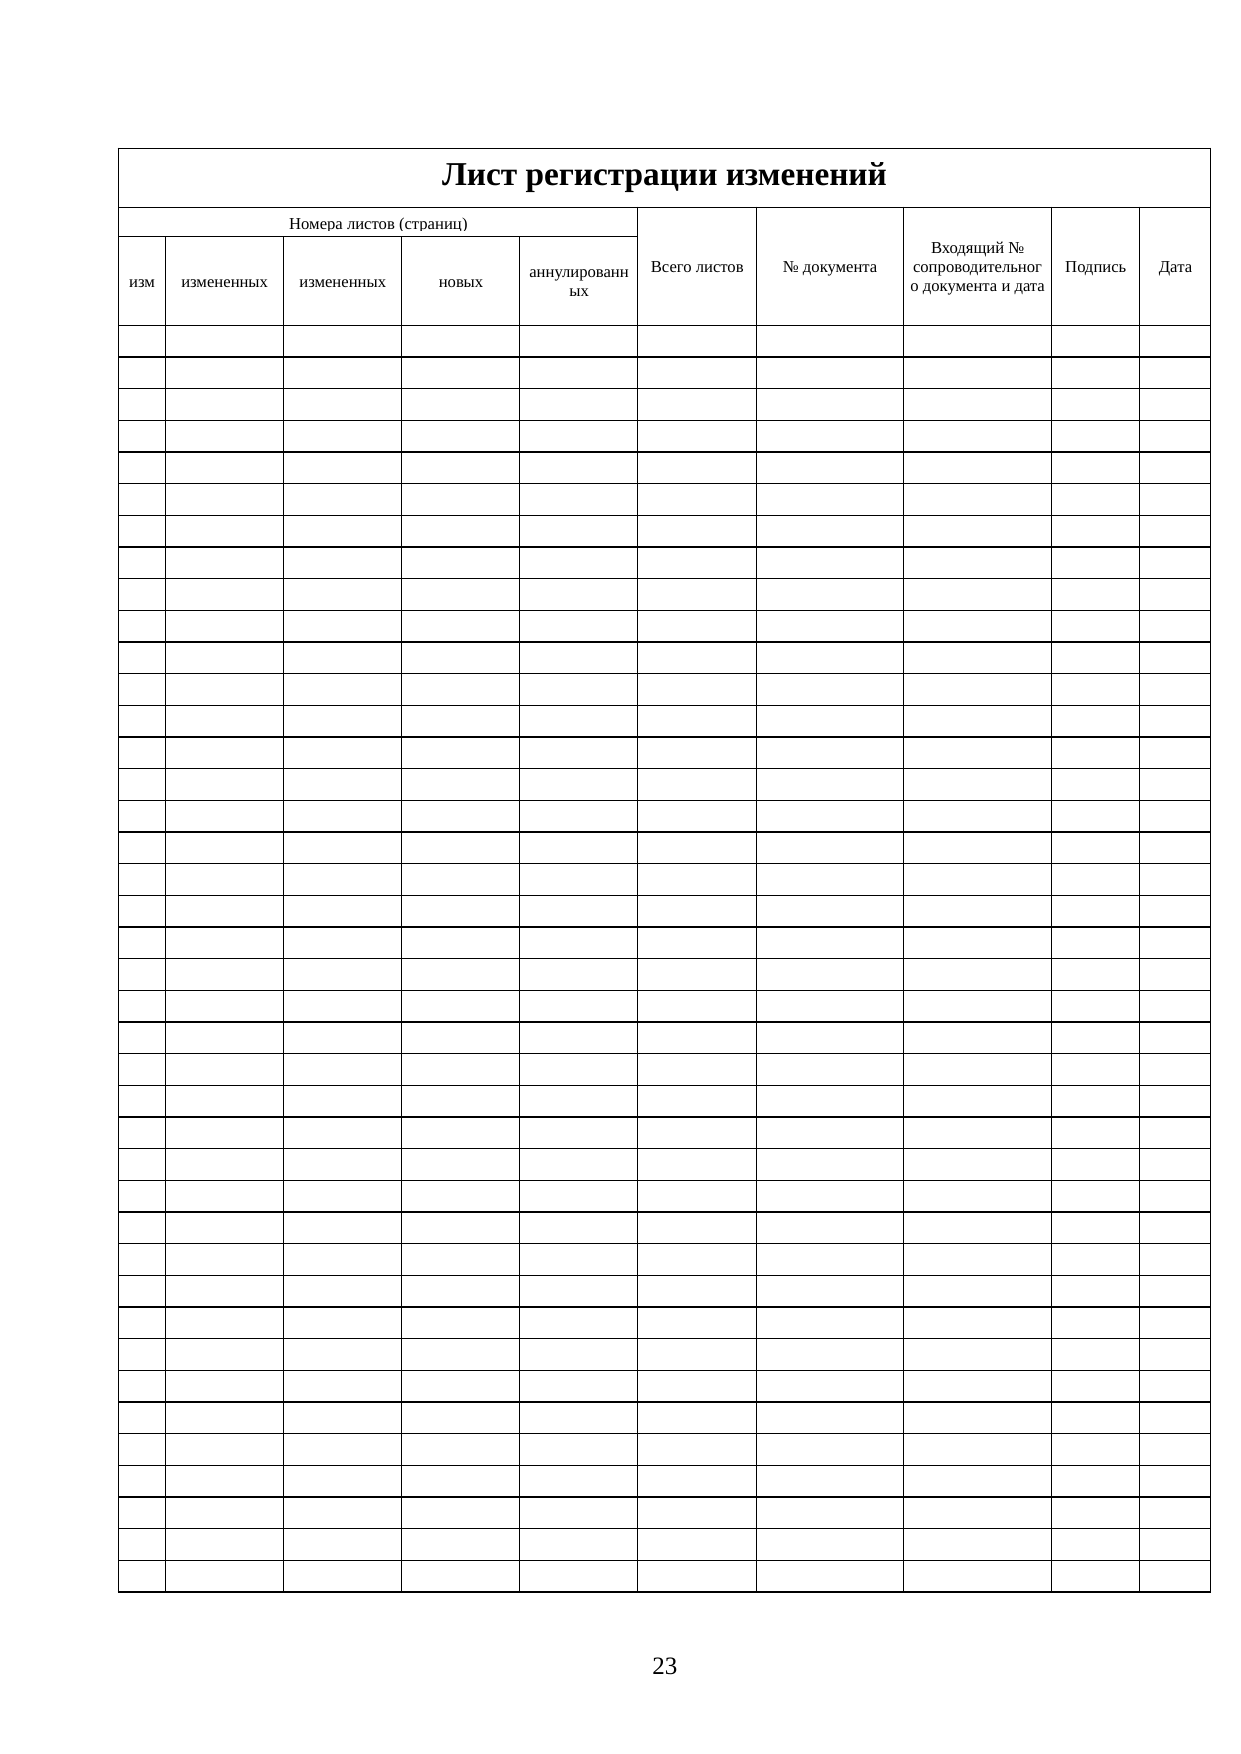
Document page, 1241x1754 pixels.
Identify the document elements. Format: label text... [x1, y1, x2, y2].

table_cell [1052, 1339, 1139, 1370]
table_cell [284, 484, 401, 515]
table_cell [757, 769, 903, 800]
table_cell [638, 1466, 756, 1496]
table_cell [1140, 611, 1210, 641]
table_cell [402, 1466, 519, 1496]
table_cell [166, 991, 283, 1021]
table_cell [757, 643, 903, 673]
table_cell [119, 896, 165, 926]
table_cell [284, 833, 401, 863]
table_cell [638, 1276, 756, 1306]
table_cell [638, 1181, 756, 1211]
table_cell [119, 1213, 165, 1243]
table_cell [119, 611, 165, 641]
table_cell [520, 611, 637, 641]
table_cell [904, 1529, 1051, 1560]
table_cell [284, 1466, 401, 1496]
table_cell [1052, 801, 1139, 831]
table_cell [757, 896, 903, 926]
table_cell [284, 611, 401, 641]
table_cell [638, 389, 756, 420]
table_cell [520, 1276, 637, 1306]
table_cell [119, 453, 165, 483]
table_cell [904, 1086, 1051, 1116]
table_cell [402, 643, 519, 673]
table_cell [904, 1276, 1051, 1306]
table_cell [166, 1403, 283, 1433]
table_cell [1052, 1213, 1139, 1243]
table_cell [402, 896, 519, 926]
table_cell [166, 1276, 283, 1306]
table_cell [520, 1308, 637, 1338]
table_cell [284, 991, 401, 1021]
table_cell [166, 674, 283, 705]
table_cell [904, 738, 1051, 768]
table_cell [166, 611, 283, 641]
table_cell [166, 1371, 283, 1401]
table_cell [1140, 991, 1210, 1021]
table_cell [1052, 991, 1139, 1021]
table_cell [1052, 1149, 1139, 1180]
table_cell [1140, 1086, 1210, 1116]
table_cell [119, 1529, 165, 1560]
table_cell [402, 706, 519, 736]
table_cell [638, 1339, 756, 1370]
table_cell [1052, 833, 1139, 863]
table_cell [166, 358, 283, 388]
table_cell Подпись [1052, 208, 1139, 325]
table_cell [520, 1149, 637, 1180]
table_cell [402, 1403, 519, 1433]
table_cell [757, 484, 903, 515]
table_cell [757, 1339, 903, 1370]
table_cell [757, 864, 903, 895]
table_cell [904, 991, 1051, 1021]
table_cell [166, 548, 283, 578]
table_cell [1052, 1244, 1139, 1275]
table_cell [119, 991, 165, 1021]
table_cell [402, 1498, 519, 1528]
table_cell [1140, 1529, 1210, 1560]
table_cell [757, 389, 903, 420]
table_cell [904, 484, 1051, 515]
table_cell [166, 1561, 283, 1591]
table_cell аннулированных [520, 237, 637, 325]
table_cell [119, 326, 165, 356]
table_cell [119, 769, 165, 800]
table_cell [1140, 453, 1210, 483]
table_cell [402, 1054, 519, 1085]
table_cell [1140, 928, 1210, 958]
table_cell [638, 484, 756, 515]
table_cell [520, 1466, 637, 1496]
table_cell [1140, 579, 1210, 610]
table_cell [1140, 358, 1210, 388]
table_cell [284, 1371, 401, 1401]
table_cell [1052, 1561, 1139, 1591]
table_cell [757, 1308, 903, 1338]
table_cell [166, 738, 283, 768]
table_cell [904, 769, 1051, 800]
table_cell [1140, 769, 1210, 800]
table_cell [1052, 548, 1139, 578]
table_cell [520, 1181, 637, 1211]
table_cell [638, 833, 756, 863]
table_cell [166, 833, 283, 863]
table_cell [638, 896, 756, 926]
table_cell [1140, 1023, 1210, 1053]
table_cell [119, 1244, 165, 1275]
table_cell [520, 1213, 637, 1243]
table_cell [166, 1054, 283, 1085]
table_cell [757, 801, 903, 831]
table_cell [757, 421, 903, 451]
table_cell [904, 548, 1051, 578]
table_cell [119, 1498, 165, 1528]
table_cell [757, 453, 903, 483]
table_cell [638, 643, 756, 673]
table_cell [402, 421, 519, 451]
table_cell [1140, 1276, 1210, 1306]
table_cell [284, 706, 401, 736]
table_cell Всего листов [638, 208, 756, 325]
table_cell [284, 1244, 401, 1275]
table_cell [638, 738, 756, 768]
table_cell [119, 421, 165, 451]
table_cell [638, 1498, 756, 1528]
table_cell [402, 358, 519, 388]
table_cell [1140, 1054, 1210, 1085]
table_cell [904, 1244, 1051, 1275]
table_cell [284, 674, 401, 705]
table_cell [520, 579, 637, 610]
table_cell [638, 864, 756, 895]
table_cell [1052, 959, 1139, 990]
table_cell [757, 1244, 903, 1275]
table_cell [638, 358, 756, 388]
table_cell [119, 801, 165, 831]
table_cell [119, 1149, 165, 1180]
table_cell [1052, 1181, 1139, 1211]
table_cell [1052, 896, 1139, 926]
table_cell [757, 1054, 903, 1085]
table_cell [166, 579, 283, 610]
table_cell [166, 516, 283, 546]
table_cell [166, 1339, 283, 1370]
table_cell [520, 706, 637, 736]
table_cell [119, 833, 165, 863]
table_cell [119, 1118, 165, 1148]
table_cell [904, 928, 1051, 958]
table_cell [904, 326, 1051, 356]
table_cell [1052, 389, 1139, 420]
table_cell [757, 548, 903, 578]
table_cell [166, 326, 283, 356]
table_cell [757, 611, 903, 641]
table_cell [520, 674, 637, 705]
table_cell [119, 1181, 165, 1211]
table_cell [1140, 1434, 1210, 1465]
table_cell [520, 959, 637, 990]
table_cell [1140, 484, 1210, 515]
table_cell [904, 1308, 1051, 1338]
table_cell [520, 864, 637, 895]
table_cell [520, 833, 637, 863]
table_cell [284, 389, 401, 420]
table_cell [284, 1498, 401, 1528]
table_cell [284, 1118, 401, 1148]
table_cell [1140, 864, 1210, 895]
table_cell [402, 801, 519, 831]
table_cell [119, 1308, 165, 1338]
table_cell [284, 959, 401, 990]
table_cell [119, 1339, 165, 1370]
table_cell [1052, 1371, 1139, 1401]
table_cell измененных [284, 237, 401, 325]
table_cell [638, 928, 756, 958]
table_cell [119, 358, 165, 388]
table_cell [402, 1371, 519, 1401]
table_cell [638, 1086, 756, 1116]
table_cell [638, 1403, 756, 1433]
table_cell [904, 1339, 1051, 1370]
table_cell [119, 1466, 165, 1496]
table_cell [1140, 1561, 1210, 1591]
table_cell [638, 801, 756, 831]
table_cell [402, 1276, 519, 1306]
table_cell [166, 1181, 283, 1211]
table_cell [1140, 706, 1210, 736]
table_cell [520, 1339, 637, 1370]
table_cell [638, 706, 756, 736]
table_cell [904, 896, 1051, 926]
table_cell [1140, 738, 1210, 768]
table_cell измененных [166, 237, 283, 325]
table_cell [1052, 928, 1139, 958]
table_cell [284, 421, 401, 451]
table_cell [402, 1339, 519, 1370]
table_cell [402, 326, 519, 356]
table_cell [166, 1434, 283, 1465]
table_cell [402, 928, 519, 958]
table_cell [638, 1529, 756, 1560]
table_cell [1052, 1023, 1139, 1053]
table_cell [402, 579, 519, 610]
table_cell [904, 1213, 1051, 1243]
table_cell [402, 864, 519, 895]
table_cell [904, 643, 1051, 673]
table_cell [166, 421, 283, 451]
table_cell [1140, 896, 1210, 926]
table_cell [757, 738, 903, 768]
table_cell [284, 738, 401, 768]
table_cell [904, 389, 1051, 420]
table_cell [638, 421, 756, 451]
table_cell [904, 1371, 1051, 1401]
table_cell [638, 516, 756, 546]
table_cell [757, 516, 903, 546]
table_cell [402, 1086, 519, 1116]
table_cell [402, 453, 519, 483]
table_cell [1052, 1403, 1139, 1433]
table_cell [284, 864, 401, 895]
table_cell № документа [757, 208, 903, 325]
table_cell [904, 1054, 1051, 1085]
table_cell [638, 1308, 756, 1338]
table_cell [1140, 326, 1210, 356]
table_cell [119, 548, 165, 578]
table_cell [1140, 1339, 1210, 1370]
table_cell [284, 1181, 401, 1211]
table_cell [166, 1466, 283, 1496]
table_cell [904, 1561, 1051, 1591]
table_cell [520, 896, 637, 926]
table_cell [904, 706, 1051, 736]
table_cell [284, 1276, 401, 1306]
table_cell [1140, 421, 1210, 451]
table_cell [638, 611, 756, 641]
table_cell [757, 1023, 903, 1053]
table_cell [520, 1561, 637, 1591]
table_cell [520, 516, 637, 546]
table_cell [638, 1118, 756, 1148]
table_cell [1052, 326, 1139, 356]
table_cell [119, 1023, 165, 1053]
table_cell [757, 326, 903, 356]
table_cell [119, 1276, 165, 1306]
table_cell [166, 1213, 283, 1243]
table_cell [904, 1181, 1051, 1211]
table_cell [1052, 453, 1139, 483]
table_cell [284, 1149, 401, 1180]
table_cell [402, 1308, 519, 1338]
table_cell [402, 1118, 519, 1148]
table_cell [638, 991, 756, 1021]
table_cell [904, 959, 1051, 990]
table_cell [1052, 864, 1139, 895]
table_cell [520, 1244, 637, 1275]
table_cell [520, 769, 637, 800]
table_cell [904, 1403, 1051, 1433]
table_cell [638, 579, 756, 610]
table_cell [904, 1498, 1051, 1528]
table_cell [520, 1086, 637, 1116]
table_cell [520, 548, 637, 578]
table_cell [757, 579, 903, 610]
table_cell [1052, 1466, 1139, 1496]
table_cell [520, 1023, 637, 1053]
table_cell [638, 326, 756, 356]
table_cell [284, 516, 401, 546]
table_cell [402, 484, 519, 515]
table_cell [402, 769, 519, 800]
table_cell [1052, 1498, 1139, 1528]
table_cell [166, 453, 283, 483]
table_cell [638, 1244, 756, 1275]
table_cell [119, 643, 165, 673]
table_cell [638, 1371, 756, 1401]
table_cell [1140, 1213, 1210, 1243]
table_cell [757, 1181, 903, 1211]
table_cell [1140, 801, 1210, 831]
table_cell [166, 864, 283, 895]
table_cell [119, 928, 165, 958]
table_cell [166, 643, 283, 673]
table_cell [1052, 421, 1139, 451]
table_cell [284, 769, 401, 800]
table_cell [1052, 1054, 1139, 1085]
table_cell [166, 1023, 283, 1053]
table_cell [284, 1339, 401, 1370]
table_cell [1052, 738, 1139, 768]
table_cell [1140, 1466, 1210, 1496]
table_cell [284, 326, 401, 356]
table_cell [119, 674, 165, 705]
table_cell [1140, 833, 1210, 863]
table_cell [119, 738, 165, 768]
table_cell [520, 484, 637, 515]
table_cell [402, 516, 519, 546]
table_cell [520, 1371, 637, 1401]
table_cell [757, 1403, 903, 1433]
table_cell [402, 1244, 519, 1275]
table_cell [757, 358, 903, 388]
table_cell [520, 1434, 637, 1465]
table_cell [757, 1276, 903, 1306]
table_cell [904, 1434, 1051, 1465]
table_cell [1140, 959, 1210, 990]
table_cell [166, 484, 283, 515]
table_cell [1052, 674, 1139, 705]
table_cell [638, 453, 756, 483]
table_cell [1052, 1308, 1139, 1338]
table_cell [402, 738, 519, 768]
table_cell [402, 611, 519, 641]
table_cell [1052, 1276, 1139, 1306]
table_cell Входящий № сопроводительного документа и дата [904, 208, 1051, 325]
table_cell [1140, 1181, 1210, 1211]
table_cell Дата [1140, 208, 1210, 325]
table_cell [402, 1023, 519, 1053]
table_cell [1052, 579, 1139, 610]
table_cell [284, 1308, 401, 1338]
table_cell [520, 801, 637, 831]
table_cell [1052, 1118, 1139, 1148]
table_cell [757, 833, 903, 863]
table_cell [757, 1118, 903, 1148]
table_cell [638, 548, 756, 578]
table_cell [1140, 1403, 1210, 1433]
table_cell [119, 864, 165, 895]
table_cell [284, 1086, 401, 1116]
table_cell [166, 389, 283, 420]
table_cell [757, 1149, 903, 1180]
table_cell [1140, 643, 1210, 673]
table_cell [520, 389, 637, 420]
table_cell [1052, 1529, 1139, 1560]
table_cell [166, 1118, 283, 1148]
table_cell [1052, 769, 1139, 800]
table_cell [119, 706, 165, 736]
table_cell [638, 674, 756, 705]
table_cell [119, 389, 165, 420]
table_cell [402, 991, 519, 1021]
table_cell [284, 579, 401, 610]
table_cell [757, 674, 903, 705]
table_cell [520, 1403, 637, 1433]
table_cell [284, 928, 401, 958]
table_cell [520, 1498, 637, 1528]
table_cell новых [402, 237, 519, 325]
table_cell [119, 579, 165, 610]
table_cell [638, 1023, 756, 1053]
table_cell [757, 1086, 903, 1116]
table_cell [166, 1086, 283, 1116]
table_cell [284, 1213, 401, 1243]
table_cell [904, 864, 1051, 895]
table_cell [119, 516, 165, 546]
table_cell [520, 1118, 637, 1148]
table_cell [904, 674, 1051, 705]
table_cell [638, 769, 756, 800]
table_cell [284, 1403, 401, 1433]
table_cell [166, 801, 283, 831]
table_cell [166, 1244, 283, 1275]
table_cell [904, 358, 1051, 388]
table_cell [1140, 674, 1210, 705]
table_cell [1140, 548, 1210, 578]
table_cell [904, 1118, 1051, 1148]
table_cell [638, 959, 756, 990]
table_cell [757, 1561, 903, 1591]
table_cell [520, 928, 637, 958]
table_cell [402, 1213, 519, 1243]
table_cell [520, 358, 637, 388]
table_cell [284, 801, 401, 831]
table_cell [904, 453, 1051, 483]
table_cell изм [119, 237, 165, 325]
table_cell [284, 643, 401, 673]
table_cell [166, 1498, 283, 1528]
table_cell [1052, 1086, 1139, 1116]
table_cell [284, 1023, 401, 1053]
table_cell [757, 1434, 903, 1465]
table_cell [402, 1561, 519, 1591]
table_cell [1052, 358, 1139, 388]
table_cell [402, 389, 519, 420]
table_cell [402, 1434, 519, 1465]
table_cell [520, 643, 637, 673]
table_cell [166, 959, 283, 990]
table_cell [638, 1054, 756, 1085]
table_cell [638, 1213, 756, 1243]
table_cell [520, 1054, 637, 1085]
table_cell [1052, 1434, 1139, 1465]
table_cell [904, 1023, 1051, 1053]
table_cell [757, 706, 903, 736]
table_cell [284, 1054, 401, 1085]
table_cell [757, 928, 903, 958]
table_cell [520, 1529, 637, 1560]
table_cell [904, 1466, 1051, 1496]
table_cell [166, 1149, 283, 1180]
table_cell [904, 833, 1051, 863]
table_cell [166, 896, 283, 926]
table_cell [402, 1529, 519, 1560]
table_cell [1052, 643, 1139, 673]
table_cell [284, 358, 401, 388]
table_cell [520, 991, 637, 1021]
table_cell [904, 516, 1051, 546]
table_cell [757, 959, 903, 990]
table_cell [402, 548, 519, 578]
table_cell [119, 1371, 165, 1401]
table_cell [1052, 706, 1139, 736]
table_cell [119, 1054, 165, 1085]
table_cell [904, 421, 1051, 451]
table_cell [119, 1403, 165, 1433]
table_cell [1140, 1371, 1210, 1401]
table_cell [284, 453, 401, 483]
table_cell [1140, 1498, 1210, 1528]
table_cell [402, 1181, 519, 1211]
table_cell [119, 959, 165, 990]
table_cell [638, 1561, 756, 1591]
table_cell [757, 1466, 903, 1496]
table_cell [1140, 1149, 1210, 1180]
table_cell [1052, 611, 1139, 641]
table_cell [1140, 1118, 1210, 1148]
table_cell [757, 1529, 903, 1560]
table_cell [284, 1434, 401, 1465]
table_cell [757, 1213, 903, 1243]
table_cell [166, 1308, 283, 1338]
table_cell [520, 421, 637, 451]
table_cell [1140, 516, 1210, 546]
table_cell [402, 959, 519, 990]
table_cell [1052, 516, 1139, 546]
table_cell [119, 484, 165, 515]
table_cell [520, 453, 637, 483]
table_cell [1052, 484, 1139, 515]
table_cell [638, 1434, 756, 1465]
table_cell [904, 1149, 1051, 1180]
table_cell [757, 1371, 903, 1401]
table_cell [520, 326, 637, 356]
table_cell [284, 896, 401, 926]
table_cell [402, 833, 519, 863]
table_cell [402, 674, 519, 705]
table_cell [1140, 1308, 1210, 1338]
table_cell Номера листов (страниц) [119, 208, 637, 236]
table_cell [1140, 1244, 1210, 1275]
table_cell [166, 928, 283, 958]
table_cell [757, 1498, 903, 1528]
table_cell [166, 769, 283, 800]
table_cell [757, 991, 903, 1021]
table_cell [119, 1561, 165, 1591]
table_cell [119, 1434, 165, 1465]
table_cell [284, 548, 401, 578]
table_header Лист регистрации изменений [119, 149, 1210, 207]
table_cell [402, 1149, 519, 1180]
table_cell [166, 1529, 283, 1560]
table_cell [284, 1561, 401, 1591]
table_cell [1140, 389, 1210, 420]
table_cell [520, 738, 637, 768]
table_cell [904, 611, 1051, 641]
table_cell [638, 1149, 756, 1180]
table_cell [119, 1086, 165, 1116]
table_cell [284, 1529, 401, 1560]
table_cell [904, 801, 1051, 831]
table_cell [904, 579, 1051, 610]
table_cell [166, 706, 283, 736]
